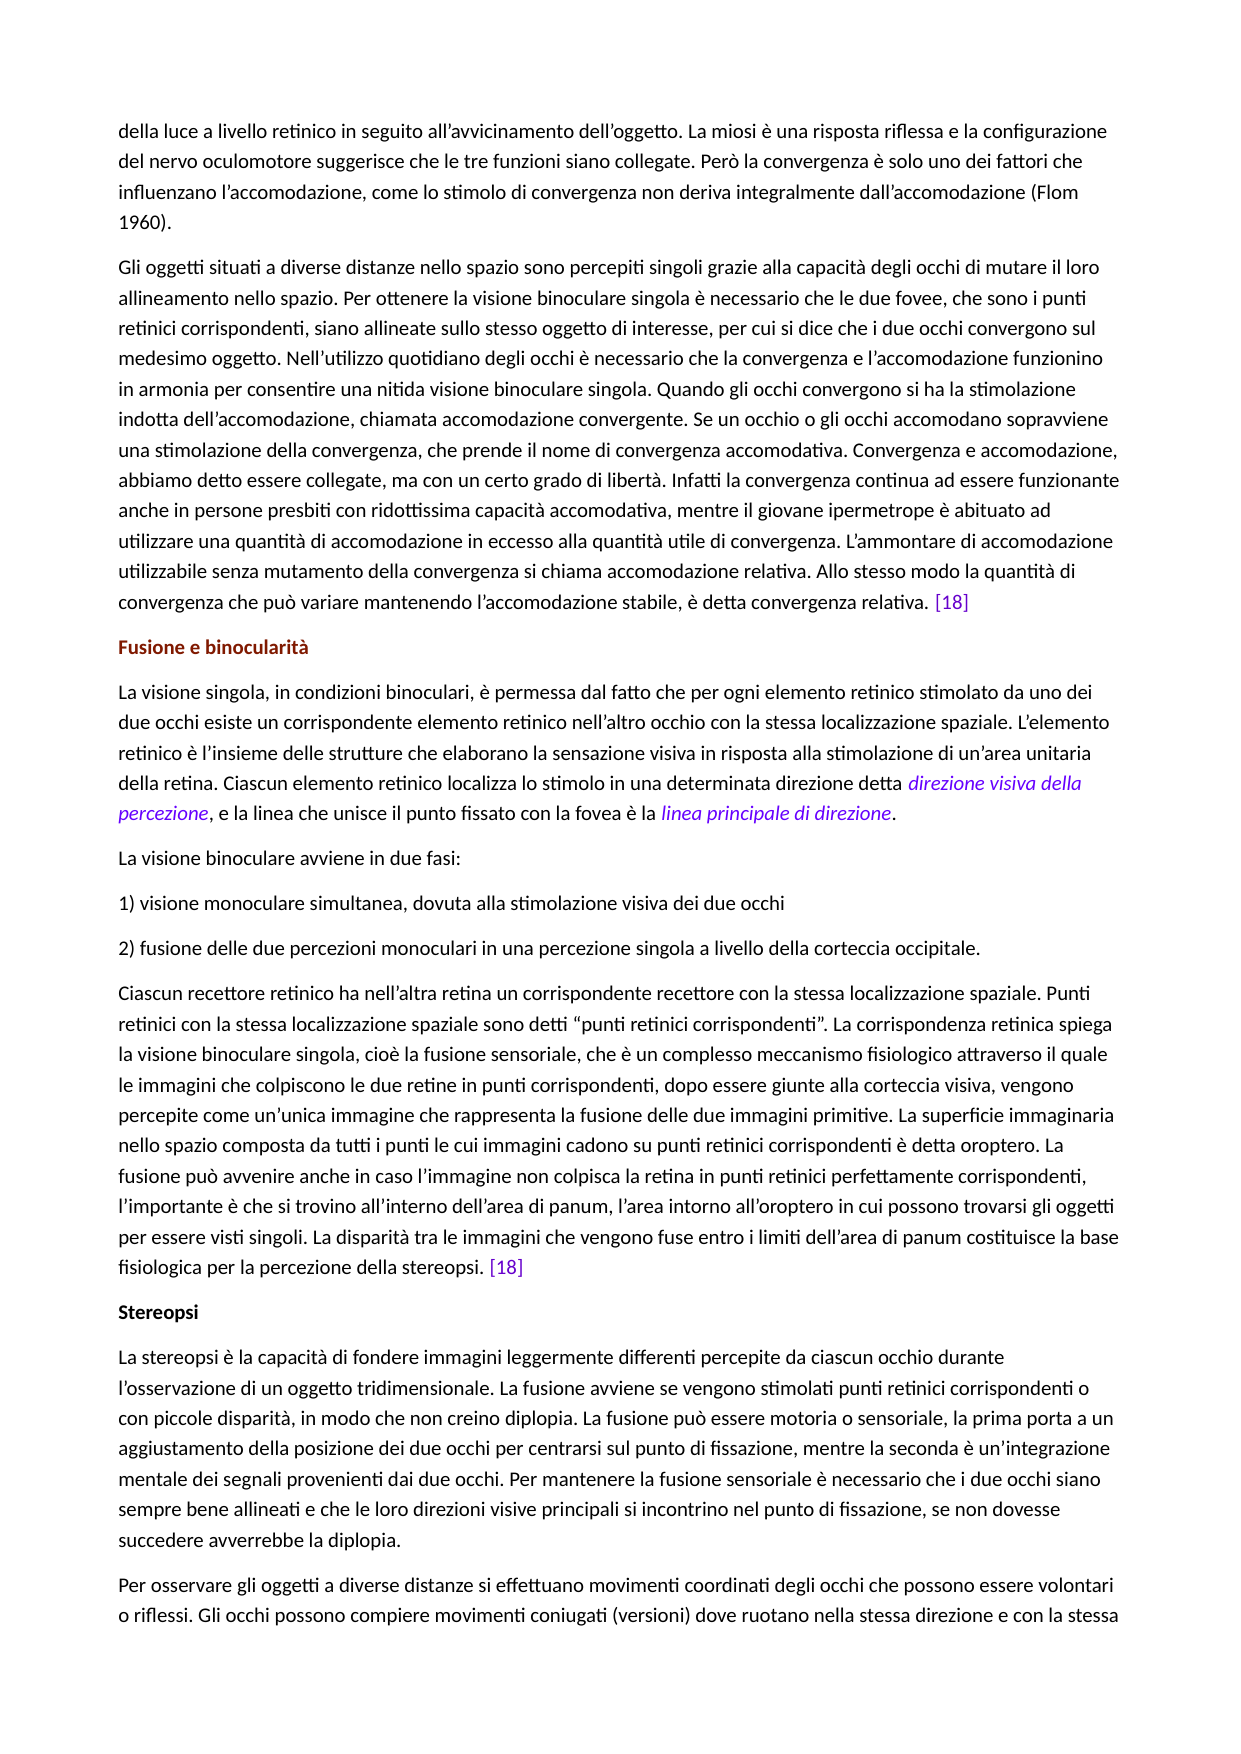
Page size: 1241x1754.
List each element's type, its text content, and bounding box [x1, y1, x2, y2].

text Stereopsi [118, 1299, 1122, 1325]
text Gli oggetti situati a diverse distanze nello spazio sono percepiti singoli grazie alla capacità degli occhi di mutare il loro allineamento nello spazio. Per ottenere la visione binoculare singola è necessario che le due fovee, che sono i punti retinici corrispondenti, siano allineate sullo stesso oggetto di interesse, per cui si dice che i due occhi convergono sul medesimo oggetto. Nell’utilizzo quotidiano degli occhi è necessario che la convergenza e l’accomodazione funzionino in armonia per consentire una nitida visione binoculare singola. Quando gli occhi convergono si ha la stimolazione indotta dell’accomodazione, chiamata accomodazione convergente. Se un occhio o gli occhi accomodano sopravviene una stimolazione della convergenza, che prende il nome di convergenza accomodativa. Convergenza e accomodazione, abbiamo detto essere collegate, ma con un certo grado di libertà. Infatti la convergenza continua ad essere funzionante anche in persone presbiti con ridottissima capacità accomodativa, mentre il giovane ipermetrope è abituato ad utilizzare una quantità di accomodazione in eccesso alla quantità utile di convergenza. L’ammontare di accomodazione utilizzabile senza mutamento della convergenza si chiama accomodazione relativa. Allo stesso modo la quantità di convergenza che può variare mantenendo l’accomodazione stabile, è detta convergenza relativa. [18] [118, 254, 1122, 614]
text La visione singola, in condizioni binoculari, è permessa dal fatto che per ogni elemento retinico stimolato da uno dei due occhi esiste un corrispondente elemento retinico nell’altro occhio con la stessa localizzazione spaziale. L’elemento retinico è l’insieme delle strutture che elaborano la sensazione visiva in risposta alla stimolazione di un’area unitaria della retina. Ciascun elemento retinico localizza lo stimolo in una determinata direzione detta direzione visiva della percezione, e la linea che unisce il punto fissato con la fovea è la linea principale di direzione. [118, 679, 1122, 826]
text La visione binoculare avviene in due fasi: [118, 846, 1122, 871]
text Per osservare gli oggetti a diverse distanze si effettuano movimenti coordinati degli occhi che possono essere volontari o riflessi. Gli occhi possono compiere movimenti coniugati (versioni) dove ruotano nella stessa direzione e con la stessa [118, 1572, 1122, 1628]
text Ciascun recettore retinico ha nell’altra retina un corrispondente recettore con la stessa localizzazione spaziale. Punti retinici con la stessa localizzazione spaziale sono detti “punti retinici corrispondenti”. La corrispondenza retinica spiega la visione binoculare singola, cioè la fusione sensoriale, che è un complesso meccanismo fisiologico attraverso il quale le immagini che colpiscono le due retine in punti corrispondenti, dopo essere giunte alla corteccia visiva, vengono percepite come un’unica immagine che rappresenta la fusione delle due immagini primitive. La superficie immaginaria nello spazio composta da tutti i punti le cui immagini cadono su punti retinici corrispondenti è detta oroptero. La fusione può avvenire anche in caso l’immagine non colpisca la retina in punti retinici perfettamente corrispondenti, l’importante è che si trovino all’interno dell’area di panum, l’area intorno all’oroptero in cui possono trovarsi gli oggetti per essere visti singoli. La disparità tra le immagini che vengono fuse entro i limiti dell’area di panum costituisce la base fisiologica per la percezione della stereopsi. [18] [118, 981, 1122, 1280]
text Fusione e binocularità [118, 634, 1122, 659]
text 1) visione monoculare simultanea, dovuta alla stimolazione visiva dei due occhi [118, 891, 1122, 916]
text 2) fusione delle due percezioni monoculari in una percezione singola a livello della corteccia occipitale. [118, 936, 1122, 961]
text La stereopsi è la capacità di fondere immagini leggermente differenti percepite da ciascun occhio durante l’osservazione di un oggetto tridimensionale. La fusione avviene se vengono stimolati punti retinici corrispondenti o con piccole disparità, in modo che non creino diplopia. La fusione può essere motoria o sensoriale, la prima porta a un aggiustamento della posizione dei due occhi per centrarsi sul punto di fissazione, mentre la seconda è un’integrazione mentale dei segnali provenienti dai due occhi. Per mantenere la fusione sensoriale è necessario che i due occhi siano sempre bene allineati e che le loro direzioni visive principali si incontrino nel punto di fissazione, se non dovesse succedere avverrebbe la diplopia. [118, 1344, 1122, 1552]
text della luce a livello retinico in seguito all’avvicinamento dell’oggetto. La miosi è una risposta riflessa e la configurazione del nervo oculomotore suggerisce che le tre funzioni siano collegate. Però la convergenza è solo uno dei fattori che influenzano l’accomodazione, come lo stimolo di convergenza non deriva integralmente dall’accomodazione (Flom 1960). [118, 118, 1122, 235]
